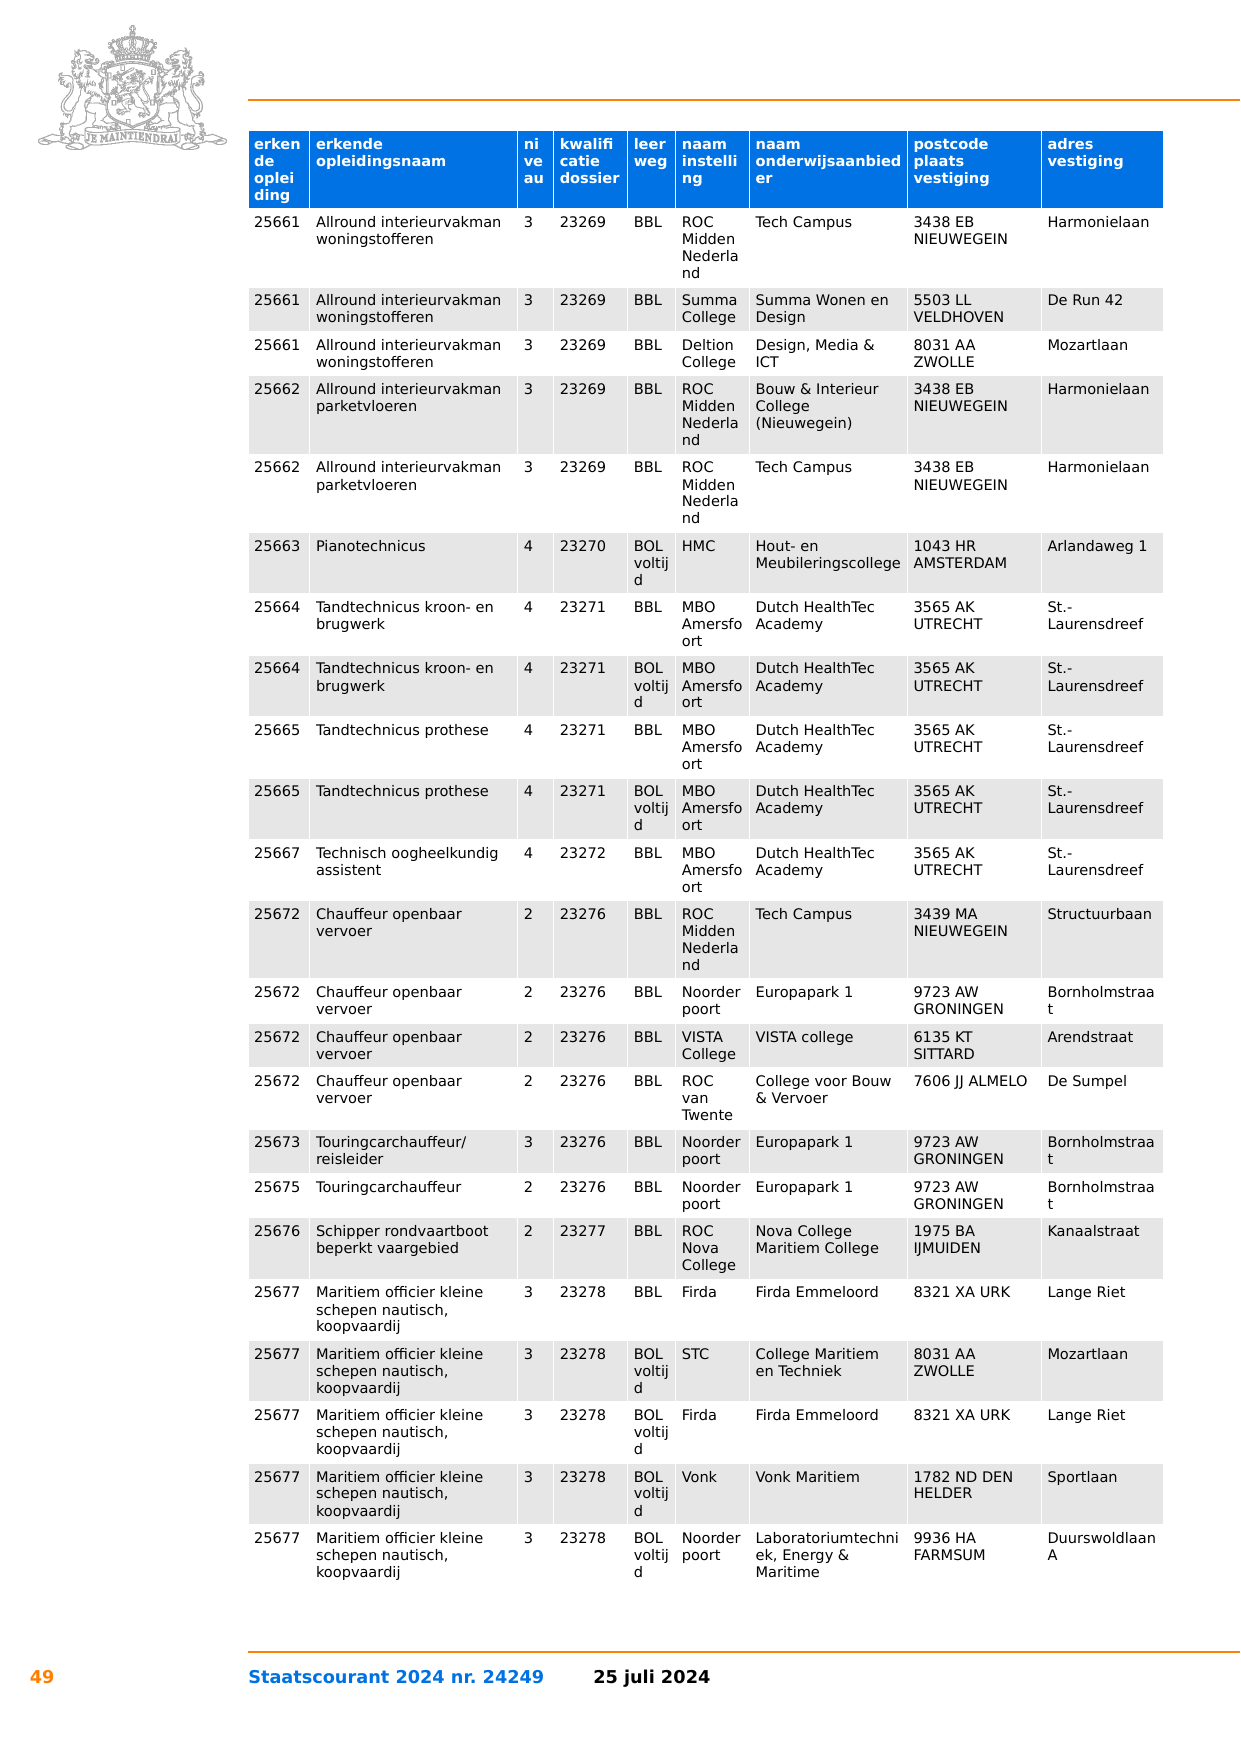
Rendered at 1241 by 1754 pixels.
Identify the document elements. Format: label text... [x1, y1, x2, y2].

table_cell 25673 [249, 1130, 309, 1173]
table_cell Harmonielaan [1042, 209, 1163, 287]
table_cell 23278 [554, 1280, 627, 1340]
table_cell Europapark 1 [750, 980, 907, 1023]
table_cell 23276 [554, 980, 627, 1023]
table_cell BBL [628, 840, 675, 900]
table_cell Laboratoriumtechniek, Energy & Maritime [750, 1525, 907, 1585]
table_cell BBL [628, 717, 675, 777]
table_cell MBO Amersfoort [676, 656, 749, 716]
table_cell 23269 [554, 332, 627, 375]
table_cell 25677 [249, 1280, 309, 1340]
table_cell Noorderpoort [676, 980, 749, 1023]
table_cell 2 [518, 1174, 553, 1217]
table_cell ROC Midden Nederland [676, 209, 749, 287]
table_cell St.-Laurensdreef [1042, 594, 1163, 655]
table_cell 3 [518, 376, 553, 454]
table_cell 25661 [249, 332, 309, 375]
table_cell BBL [628, 1130, 675, 1173]
table_header niveau [518, 131, 553, 208]
table_cell 3 [518, 1280, 553, 1340]
table_cell St.-Laurensdreef [1042, 840, 1163, 900]
table_cell Maritiem officier kleine schepen nautisch, koopvaardij [310, 1403, 517, 1463]
table_cell 3 [518, 332, 553, 375]
table_cell 4 [518, 656, 553, 716]
table_cell Harmonielaan [1042, 376, 1163, 454]
table_cell 25667 [249, 840, 309, 900]
table_cell BOL voltijd [628, 1403, 675, 1463]
table_cell Arlandaweg 1 [1042, 533, 1163, 593]
table_cell 23269 [554, 376, 627, 454]
table_cell 3565 AK UTRECHT [908, 840, 1041, 900]
table_cell BBL [628, 1174, 675, 1217]
table_cell Firda [676, 1403, 749, 1463]
table_cell HMC [676, 533, 749, 593]
table_cell 3439 MA NIEUWEGEIN [908, 901, 1041, 978]
table_cell VISTA college [750, 1024, 907, 1067]
table_cell 23278 [554, 1403, 627, 1463]
table_cell MBO Amersfoort [676, 717, 749, 777]
table_cell Dutch HealthTec Academy [750, 840, 907, 900]
table_cell Harmonielaan [1042, 455, 1163, 532]
table_cell Nova College Maritiem College [750, 1218, 907, 1279]
table_cell BOL voltijd [628, 1464, 675, 1524]
table_cell 2 [518, 1218, 553, 1279]
table_cell 25664 [249, 594, 309, 655]
table_cell ROC Nova College [676, 1218, 749, 1279]
table_cell 3 [518, 455, 553, 532]
table_cell Allround interieurvakman parketvloeren [310, 455, 517, 532]
table_cell BBL [628, 980, 675, 1023]
table_cell 7606 JJ ALMELO [908, 1068, 1041, 1128]
table_cell Kanaalstraat [1042, 1218, 1163, 1279]
table_cell 3565 AK UTRECHT [908, 717, 1041, 777]
table_cell STC [676, 1341, 749, 1401]
table_cell 8321 XA URK [908, 1280, 1041, 1340]
table_cell 2 [518, 901, 553, 978]
table_cell 25675 [249, 1174, 309, 1217]
table_cell 25663 [249, 533, 309, 593]
table_cell 4 [518, 717, 553, 777]
table_cell Europapark 1 [750, 1174, 907, 1217]
table_cell Touringcarchauffeur/reisleider [310, 1130, 517, 1173]
table_cell Allround interieurvakman woningstofferen [310, 332, 517, 375]
table_cell College Maritiem en Techniek [750, 1341, 907, 1401]
table_cell Mozartlaan [1042, 1341, 1163, 1401]
table_cell 3438 EB NIEUWEGEIN [908, 376, 1041, 454]
table_header postcode plaats vestiging [908, 131, 1041, 208]
table_cell 3 [518, 1464, 553, 1524]
table_cell 9936 HA FARMSUM [908, 1525, 1041, 1585]
table_cell 9723 AW GRONINGEN [908, 1130, 1041, 1173]
table_cell Lange Riet [1042, 1403, 1163, 1463]
table_cell Design, Media & ICT [750, 332, 907, 375]
table_cell 23276 [554, 1024, 627, 1067]
table_cell 1782 ND DEN HELDER [908, 1464, 1041, 1524]
table_cell Allround interieurvakman woningstofferen [310, 209, 517, 287]
table_cell BBL [628, 376, 675, 454]
table_cell Bornholmstraat [1042, 1174, 1163, 1217]
table_cell 5503 LL VELDHOVEN [908, 288, 1041, 331]
table_cell 3565 AK UTRECHT [908, 656, 1041, 716]
table_cell 23271 [554, 779, 627, 839]
table_cell Allround interieurvakman woningstofferen [310, 288, 517, 331]
table_cell De Sumpel [1042, 1068, 1163, 1128]
table_cell 3 [518, 1130, 553, 1173]
table_cell 8031 AA ZWOLLE [908, 1341, 1041, 1401]
table_cell Dutch HealthTec Academy [750, 779, 907, 839]
table_cell Dutch HealthTec Academy [750, 717, 907, 777]
table_cell BBL [628, 594, 675, 655]
table_cell 25672 [249, 980, 309, 1023]
table_cell BBL [628, 209, 675, 287]
table_cell 23278 [554, 1525, 627, 1585]
table_cell Bornholmstraat [1042, 980, 1163, 1023]
table_cell 23269 [554, 455, 627, 532]
table_cell BOL voltijd [628, 779, 675, 839]
table_cell 9723 AW GRONINGEN [908, 980, 1041, 1023]
table_cell Tech Campus [750, 455, 907, 532]
table_cell ROC van Twente [676, 1068, 749, 1128]
table_cell Tech Campus [750, 901, 907, 978]
table_cell 25661 [249, 209, 309, 287]
table_cell 23278 [554, 1464, 627, 1524]
table_header kwalificatie dossier [554, 131, 627, 208]
table_cell 23276 [554, 901, 627, 978]
table_cell BBL [628, 901, 675, 978]
table_cell Noorderpoort [676, 1174, 749, 1217]
table_cell 9723 AW GRONINGEN [908, 1174, 1041, 1217]
table_cell 3565 AK UTRECHT [908, 594, 1041, 655]
table_cell Maritiem officier kleine schepen nautisch, koopvaardij [310, 1525, 517, 1585]
table_cell Sportlaan [1042, 1464, 1163, 1524]
table_cell MBO Amersfoort [676, 594, 749, 655]
table_cell 3 [518, 209, 553, 287]
table_cell 23271 [554, 594, 627, 655]
table_cell 6135 KT SITTARD [908, 1024, 1041, 1067]
table_cell 25665 [249, 717, 309, 777]
table_cell Firda Emmeloord [750, 1280, 907, 1340]
table_cell 25661 [249, 288, 309, 331]
table_cell BOL voltijd [628, 656, 675, 716]
table_cell Tech Campus [750, 209, 907, 287]
table_cell Mozartlaan [1042, 332, 1163, 375]
table_header erkende opleiding [249, 131, 309, 208]
table_cell Chauffeur openbaar vervoer [310, 901, 517, 978]
table_cell 25677 [249, 1464, 309, 1524]
table_cell Bouw & Interieur College (Nieuwegein) [750, 376, 907, 454]
table_cell Maritiem officier kleine schepen nautisch, koopvaardij [310, 1280, 517, 1340]
table_cell 25677 [249, 1525, 309, 1585]
table_cell 3 [518, 288, 553, 331]
table_cell 23277 [554, 1218, 627, 1279]
table_cell Chauffeur openbaar vervoer [310, 980, 517, 1023]
table_cell BOL voltijd [628, 1341, 675, 1401]
table_cell Tandtechnicus kroon- en brugwerk [310, 594, 517, 655]
table_cell Chauffeur openbaar vervoer [310, 1068, 517, 1128]
table_cell 25672 [249, 901, 309, 978]
table_cell 4 [518, 779, 553, 839]
table_cell ROC Midden Nederland [676, 455, 749, 532]
table_cell 25672 [249, 1068, 309, 1128]
table_cell BBL [628, 455, 675, 532]
table_cell 23276 [554, 1068, 627, 1128]
table_cell Allround interieurvakman parketvloeren [310, 376, 517, 454]
table_cell 25662 [249, 455, 309, 532]
table_cell 25672 [249, 1024, 309, 1067]
table_cell Noorderpoort [676, 1525, 749, 1585]
table_cell Deltion College [676, 332, 749, 375]
table_cell 1975 BA IJMUIDEN [908, 1218, 1041, 1279]
table_cell Tandtechnicus kroon- en brugwerk [310, 656, 517, 716]
table_cell 25677 [249, 1403, 309, 1463]
table_cell 3 [518, 1525, 553, 1585]
table_cell 3438 EB NIEUWEGEIN [908, 455, 1041, 532]
table_cell Dutch HealthTec Academy [750, 656, 907, 716]
table_header erkende opleidingsnaam [310, 131, 517, 208]
table_cell 23269 [554, 209, 627, 287]
table_cell 25662 [249, 376, 309, 454]
table_cell Summa Wonen en Design [750, 288, 907, 331]
table_cell St.-Laurensdreef [1042, 717, 1163, 777]
table_cell College voor Bouw & Vervoer [750, 1068, 907, 1128]
table_cell 3438 EB NIEUWEGEIN [908, 209, 1041, 287]
table_cell BBL [628, 332, 675, 375]
table_cell 2 [518, 1068, 553, 1128]
table_cell Hout- en Meubileringscollege [750, 533, 907, 593]
table_cell Structuurbaan [1042, 901, 1163, 978]
table_cell Arendstraat [1042, 1024, 1163, 1067]
table_header naam instelling [676, 131, 749, 208]
table_cell St.-Laurensdreef [1042, 656, 1163, 716]
table_cell Technisch oogheelkundig assistent [310, 840, 517, 900]
table_cell ROC Midden Nederland [676, 376, 749, 454]
table_cell Tandtechnicus prothese [310, 717, 517, 777]
table_cell Vonk [676, 1464, 749, 1524]
table_cell Firda Emmeloord [750, 1403, 907, 1463]
picture [38, 25, 227, 150]
table_header naam onderwijsaanbieder [750, 131, 907, 208]
table_cell 23271 [554, 717, 627, 777]
table_cell 4 [518, 840, 553, 900]
table_cell 23270 [554, 533, 627, 593]
table_cell BOL voltijd [628, 533, 675, 593]
table_cell 23269 [554, 288, 627, 331]
table_cell 23278 [554, 1341, 627, 1401]
table_cell 23272 [554, 840, 627, 900]
table_cell Summa College [676, 288, 749, 331]
table_cell 3 [518, 1341, 553, 1401]
table_cell BBL [628, 288, 675, 331]
table_cell Maritiem officier kleine schepen nautisch, koopvaardij [310, 1464, 517, 1524]
table_cell 25664 [249, 656, 309, 716]
table_cell 23276 [554, 1174, 627, 1217]
table_cell ROC Midden Nederland [676, 901, 749, 978]
table_cell 25676 [249, 1218, 309, 1279]
table_header adres vestiging [1042, 131, 1163, 208]
table_cell BOL voltijd [628, 1525, 675, 1585]
table_cell BBL [628, 1068, 675, 1128]
table_cell Duurswoldlaan A [1042, 1525, 1163, 1585]
table_cell 23271 [554, 656, 627, 716]
table_cell 25677 [249, 1341, 309, 1401]
table_cell Lange Riet [1042, 1280, 1163, 1340]
table_cell Vonk Maritiem [750, 1464, 907, 1524]
table_cell Noorderpoort [676, 1130, 749, 1173]
table_cell BBL [628, 1024, 675, 1067]
table_cell De Run 42 [1042, 288, 1163, 331]
table_cell Pianotechnicus [310, 533, 517, 593]
table_cell 2 [518, 1024, 553, 1067]
table_cell Bornholmstraat [1042, 1130, 1163, 1173]
table_cell Europapark 1 [750, 1130, 907, 1173]
table_cell BBL [628, 1280, 675, 1340]
table_cell 3 [518, 1403, 553, 1463]
table_cell 2 [518, 980, 553, 1023]
table_cell 3565 AK UTRECHT [908, 779, 1041, 839]
table_cell 8321 XA URK [908, 1403, 1041, 1463]
table_cell Chauffeur openbaar vervoer [310, 1024, 517, 1067]
table_cell Touringcarchauffeur [310, 1174, 517, 1217]
table_cell Tandtechnicus prothese [310, 779, 517, 839]
table_cell 4 [518, 533, 553, 593]
table_cell Schipper rondvaartboot beperkt vaargebied [310, 1218, 517, 1279]
table_cell 1043 HR AMSTERDAM [908, 533, 1041, 593]
table_header leerweg [628, 131, 675, 208]
table_cell 25665 [249, 779, 309, 839]
table_cell 8031 AA ZWOLLE [908, 332, 1041, 375]
table_cell 23276 [554, 1130, 627, 1173]
table_cell MBO Amersfoort [676, 779, 749, 839]
table_cell MBO Amersfoort [676, 840, 749, 900]
table_cell BBL [628, 1218, 675, 1279]
table_cell Maritiem officier kleine schepen nautisch, koopvaardij [310, 1341, 517, 1401]
table_cell Firda [676, 1280, 749, 1340]
table_cell 4 [518, 594, 553, 655]
table_cell St.-Laurensdreef [1042, 779, 1163, 839]
table_cell VISTA College [676, 1024, 749, 1067]
table_cell Dutch HealthTec Academy [750, 594, 907, 655]
